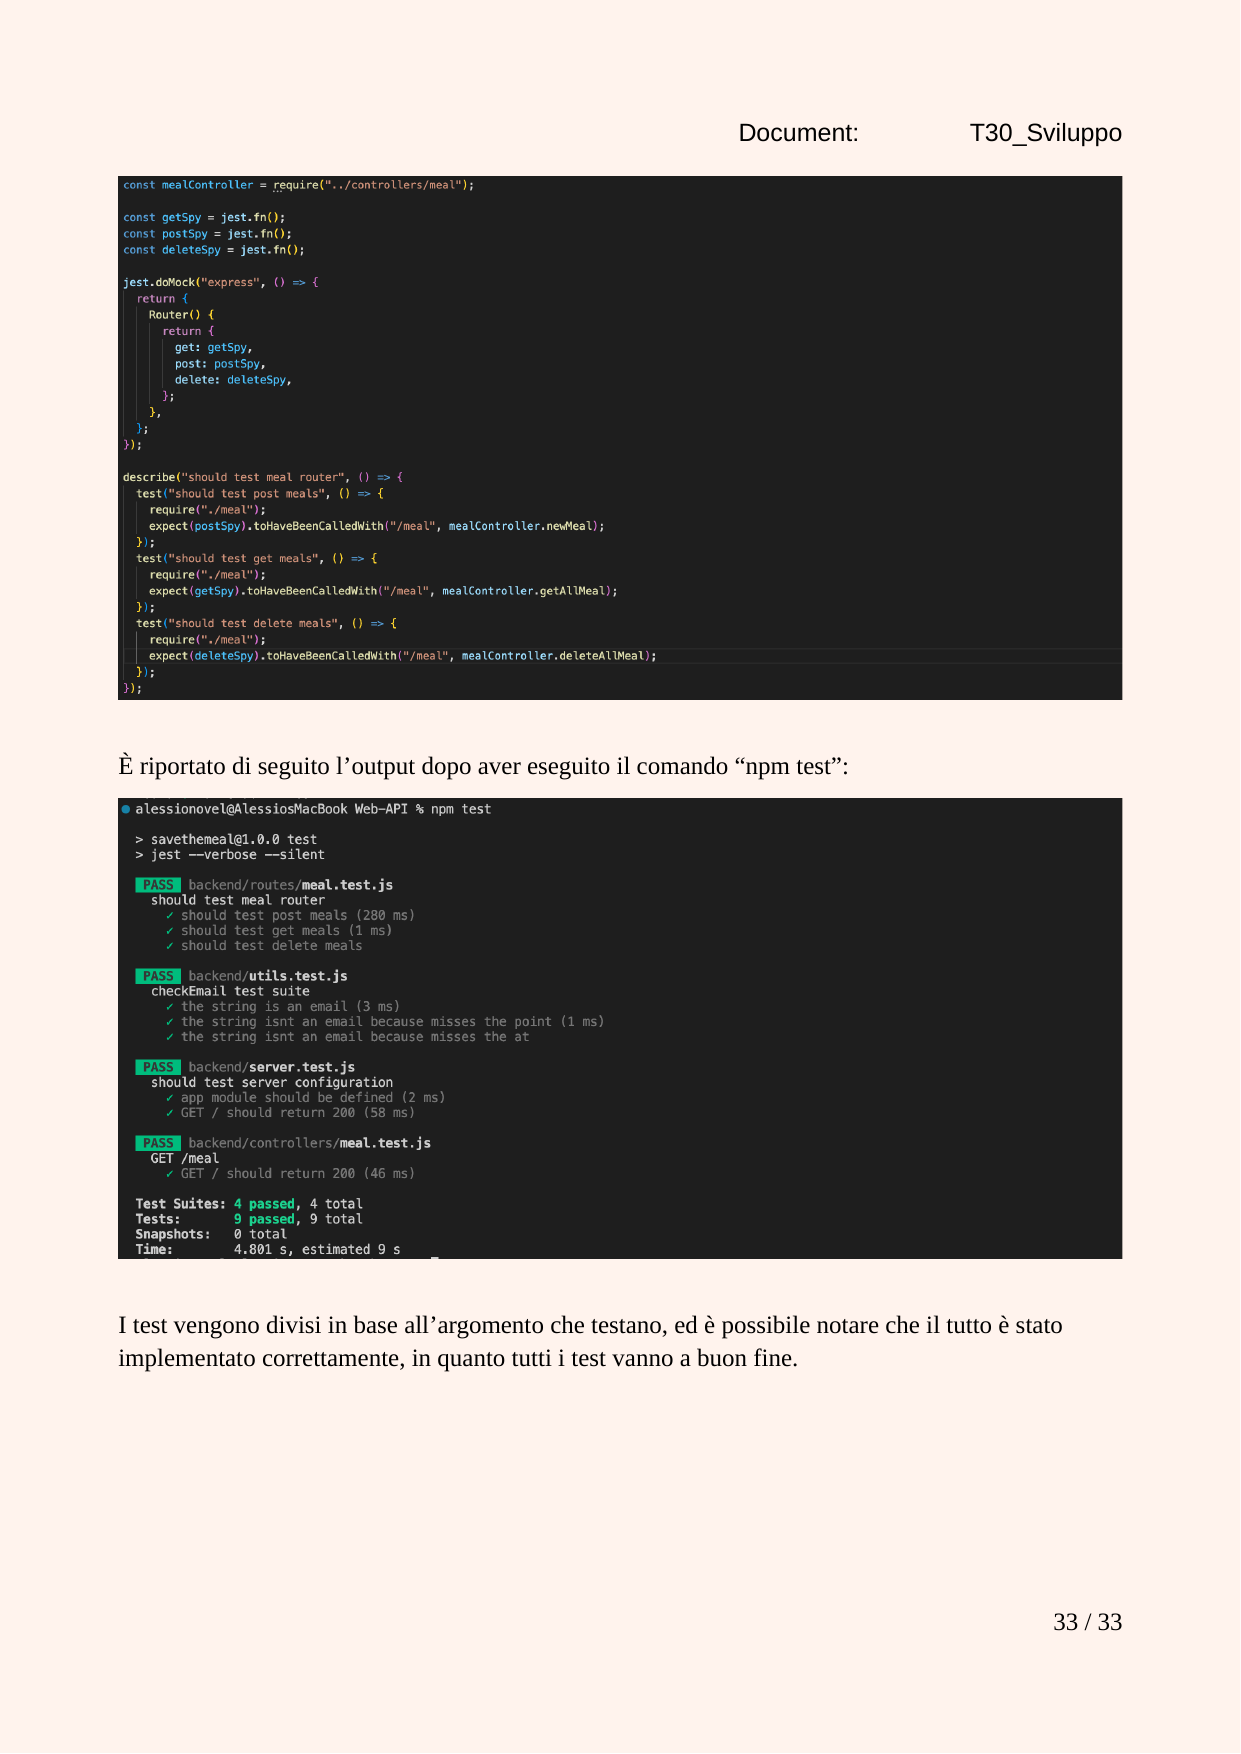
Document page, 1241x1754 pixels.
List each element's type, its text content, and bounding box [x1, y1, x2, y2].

text I test vengono divisi in base all’argomento che testano, ed è possibile notare che il tutto è stato implementato correttamente, in quanto tutti i test vanno a buon fine. [118, 1310, 1122, 1372]
text È riportato di seguito l’output dopo aver eseguito il comando “npm test”: [118, 751, 1122, 780]
picture [118, 176, 1123, 700]
picture [118, 798, 1123, 1259]
